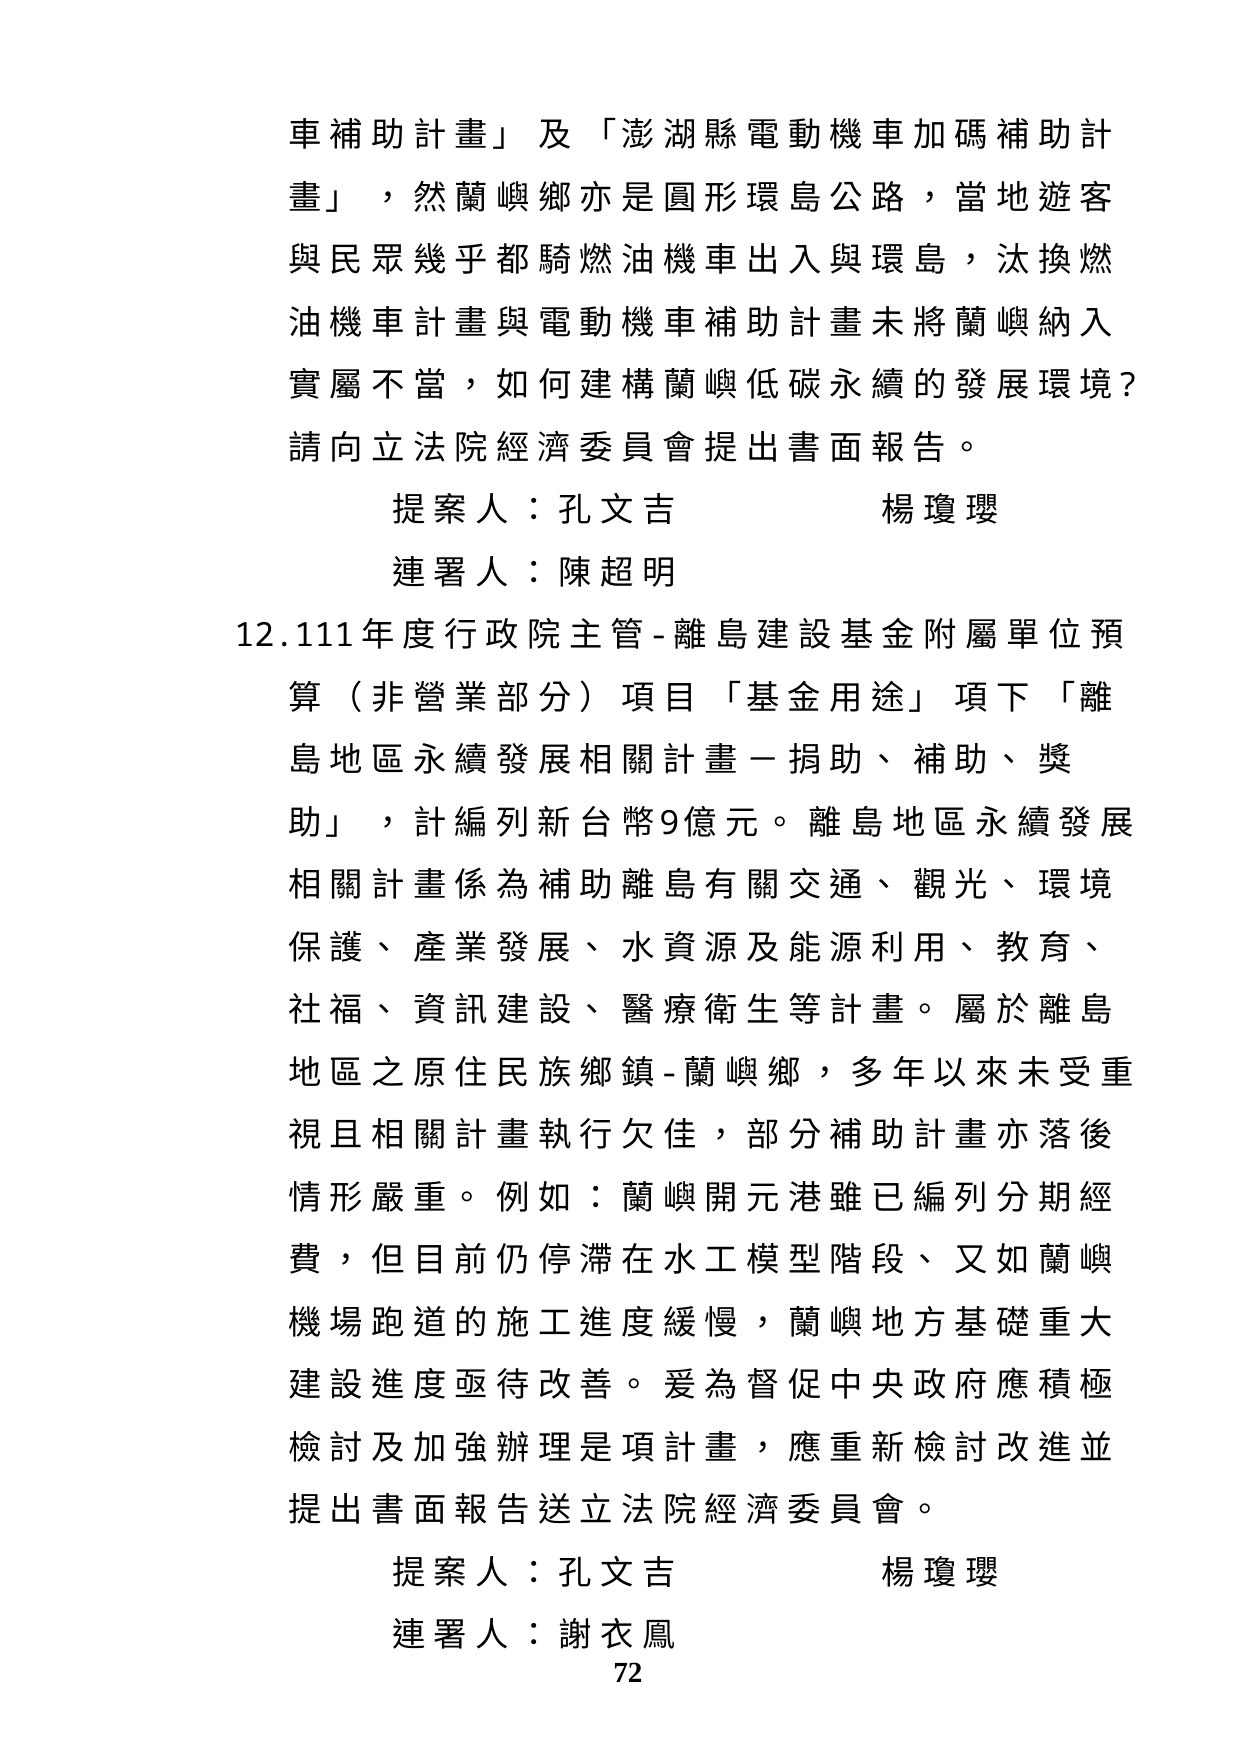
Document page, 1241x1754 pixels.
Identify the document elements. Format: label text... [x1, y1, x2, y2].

text 提案人：孔文吉 楊瓊瓔 [384, 466, 1044, 528]
text 12.111年度行政院主管-離島建設基金附屬單位預算（非營業部分）項目「基金用途」項下「離島地區永續發展相關計畫－捐助、補助、獎助」，計編列新台幣9億元。離島地區永續發展相關計畫係為補助離島有關交通、觀光、環境保護、產業發展、水資源及能源利用、教育、社福、資訊建設、醫療衛生等計畫。屬於離島地區之原住民族鄉鎮-蘭嶼鄉，多年以來未受重視且相關計畫執行欠佳，部分補助計畫亦落後情形嚴重。例如：蘭嶼開元港雖已編列分期經費，但目前仍停滯在水工模型階段、又如蘭嶼機場跑道的施工進度緩慢，蘭嶼地方基礎重大建設進度亟待改善。爰為督促中央政府應積極檢討及加強辦理是項計畫，應重新檢討改進並提出書面報告送立法院經濟委員會。 [228, 591, 1148, 1528]
text 連署人：謝衣鳯 [384, 1591, 1044, 1653]
text 車補助計畫」及「澎湖縣電動機車加碼補助計畫」，然蘭嶼鄉亦是圓形環島公路，當地遊客與民眾幾乎都騎燃油機車出入與環島，汰換燃油機車計畫與電動機車補助計畫未將蘭嶼納入實屬不當，如何建構蘭嶼低碳永續的發展環境?請向立法院經濟委員會提出書面報告。 [228, 91, 1148, 466]
text 提案人：孔文吉 楊瓊瓔 [384, 1528, 1044, 1591]
text 連署人：陳超明 [384, 528, 1044, 591]
